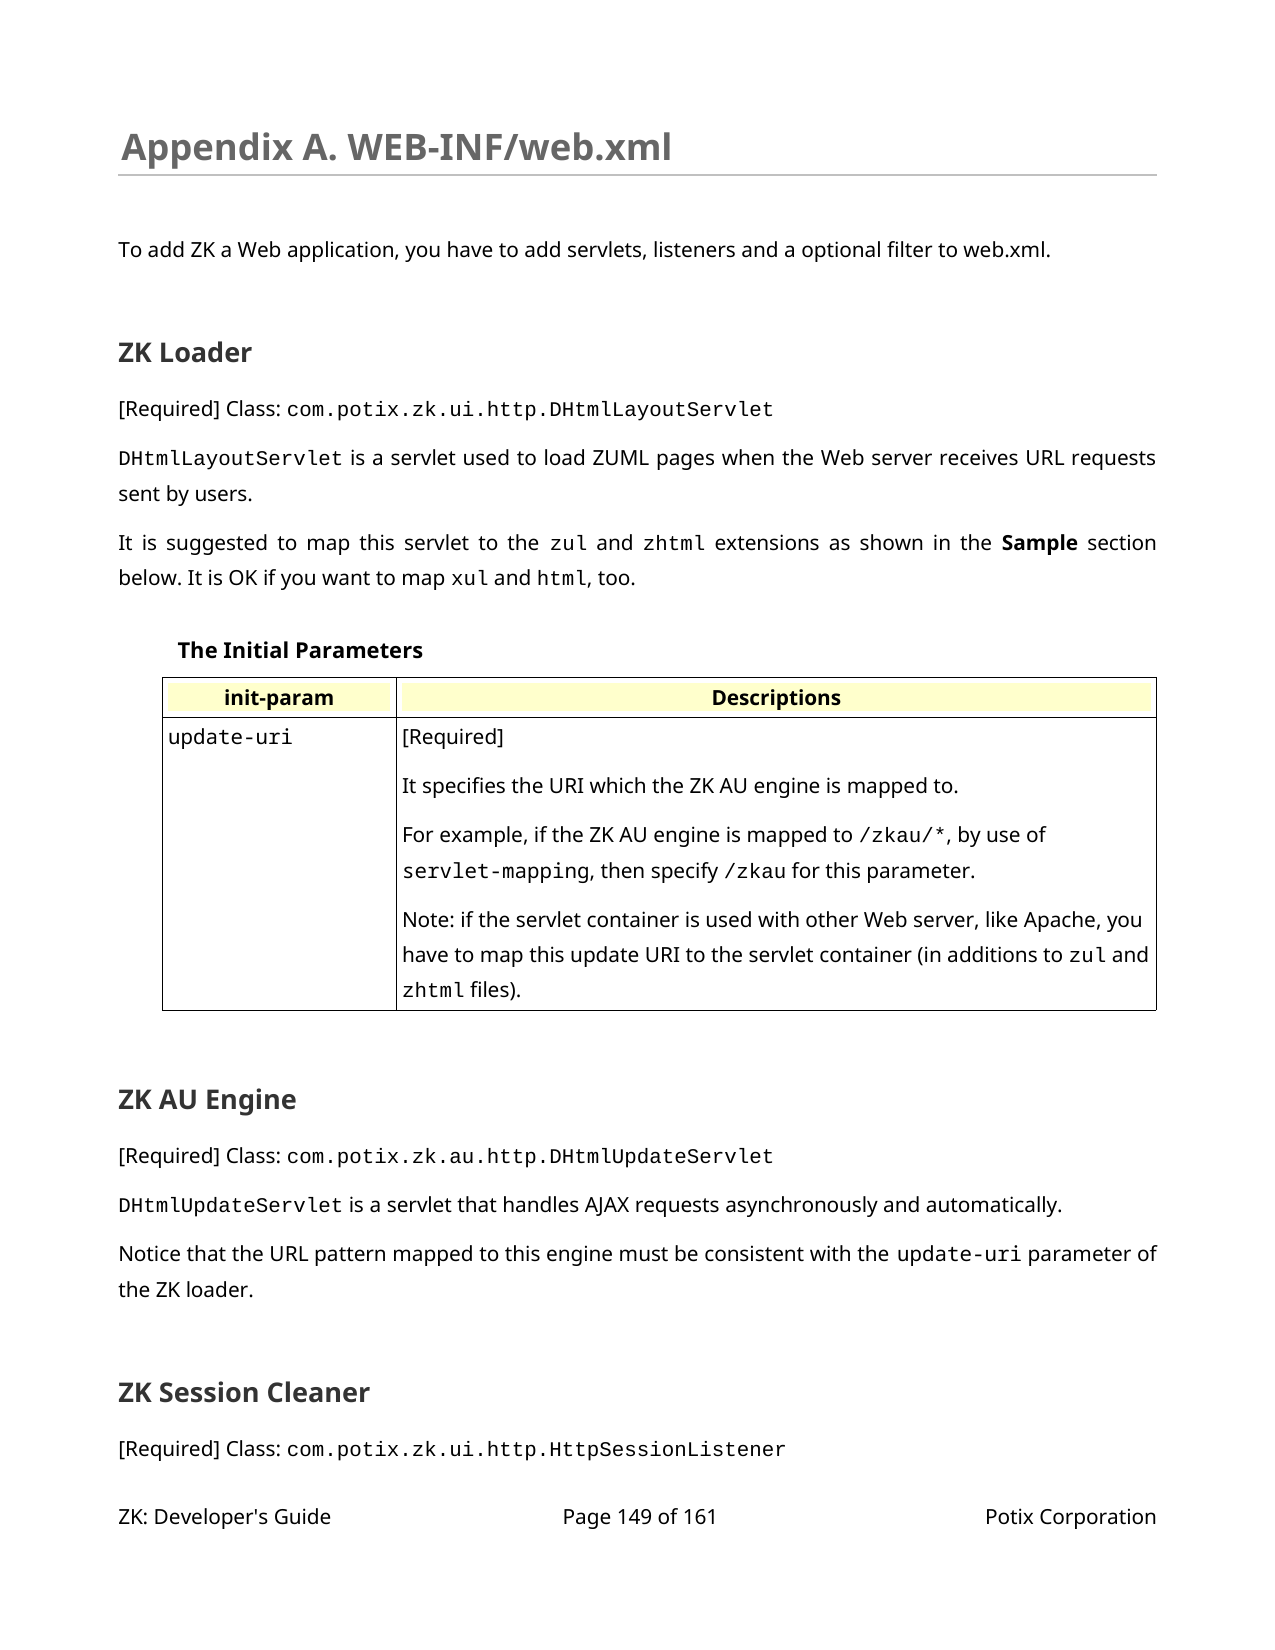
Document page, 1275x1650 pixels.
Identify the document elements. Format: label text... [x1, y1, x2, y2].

text [Required] Class: com.potix.zk.au.http.DHtmlUpdateServlet [118, 1141, 1157, 1170]
text It is suggested to map this servlet to the zul and zhtml extensions as shown in the Sample section below. It is OK if you want to map xul and html, too. [118, 528, 1157, 592]
table_cell [Required] It specifies the URI which the ZK AU engine is mapped to. For example, if the ZK AU engine is mapped to /zkau/*, by use of servlet-mapping, then specify /zkau for this parameter. Note: if the servlet container is used with other Web server, like Apache, you have to map this update URI to the servlet container (in additions to zul and zhtml files). [397, 718, 1156, 1010]
table_header init-param [163, 678, 396, 717]
text Notice that the URL pattern mapped to this engine must be consistent with the update-uri parameter of the ZK loader. [118, 1239, 1157, 1303]
subtitle Appendix A. WEB-INF/web.xml [118, 118, 1157, 174]
subtitle ZK AU Engine [118, 1081, 1157, 1118]
text DHtmlUpdateServlet is a servlet that handles AJAX requests asynchronously and automatically. [118, 1190, 1157, 1219]
subtitle The Initial Parameters [177, 634, 1157, 664]
subtitle ZK Session Cleaner [118, 1374, 1157, 1411]
text [Required] Class: com.potix.zk.ui.http.DHtmlLayoutServlet [118, 394, 1157, 423]
text To add ZK a Web application, you have to add servlets, listeners and a optional filter to web.xml. [118, 235, 1157, 263]
table_header Descriptions [397, 678, 1156, 717]
text DHtmlLayoutServlet is a servlet used to load ZUML pages when the Web server receives URL requests sent by users. [118, 443, 1157, 507]
text [Required] Class: com.potix.zk.ui.http.HttpSessionListener [118, 1434, 1157, 1463]
table_cell update-uri [163, 718, 396, 1010]
subtitle ZK Loader [118, 334, 1157, 371]
